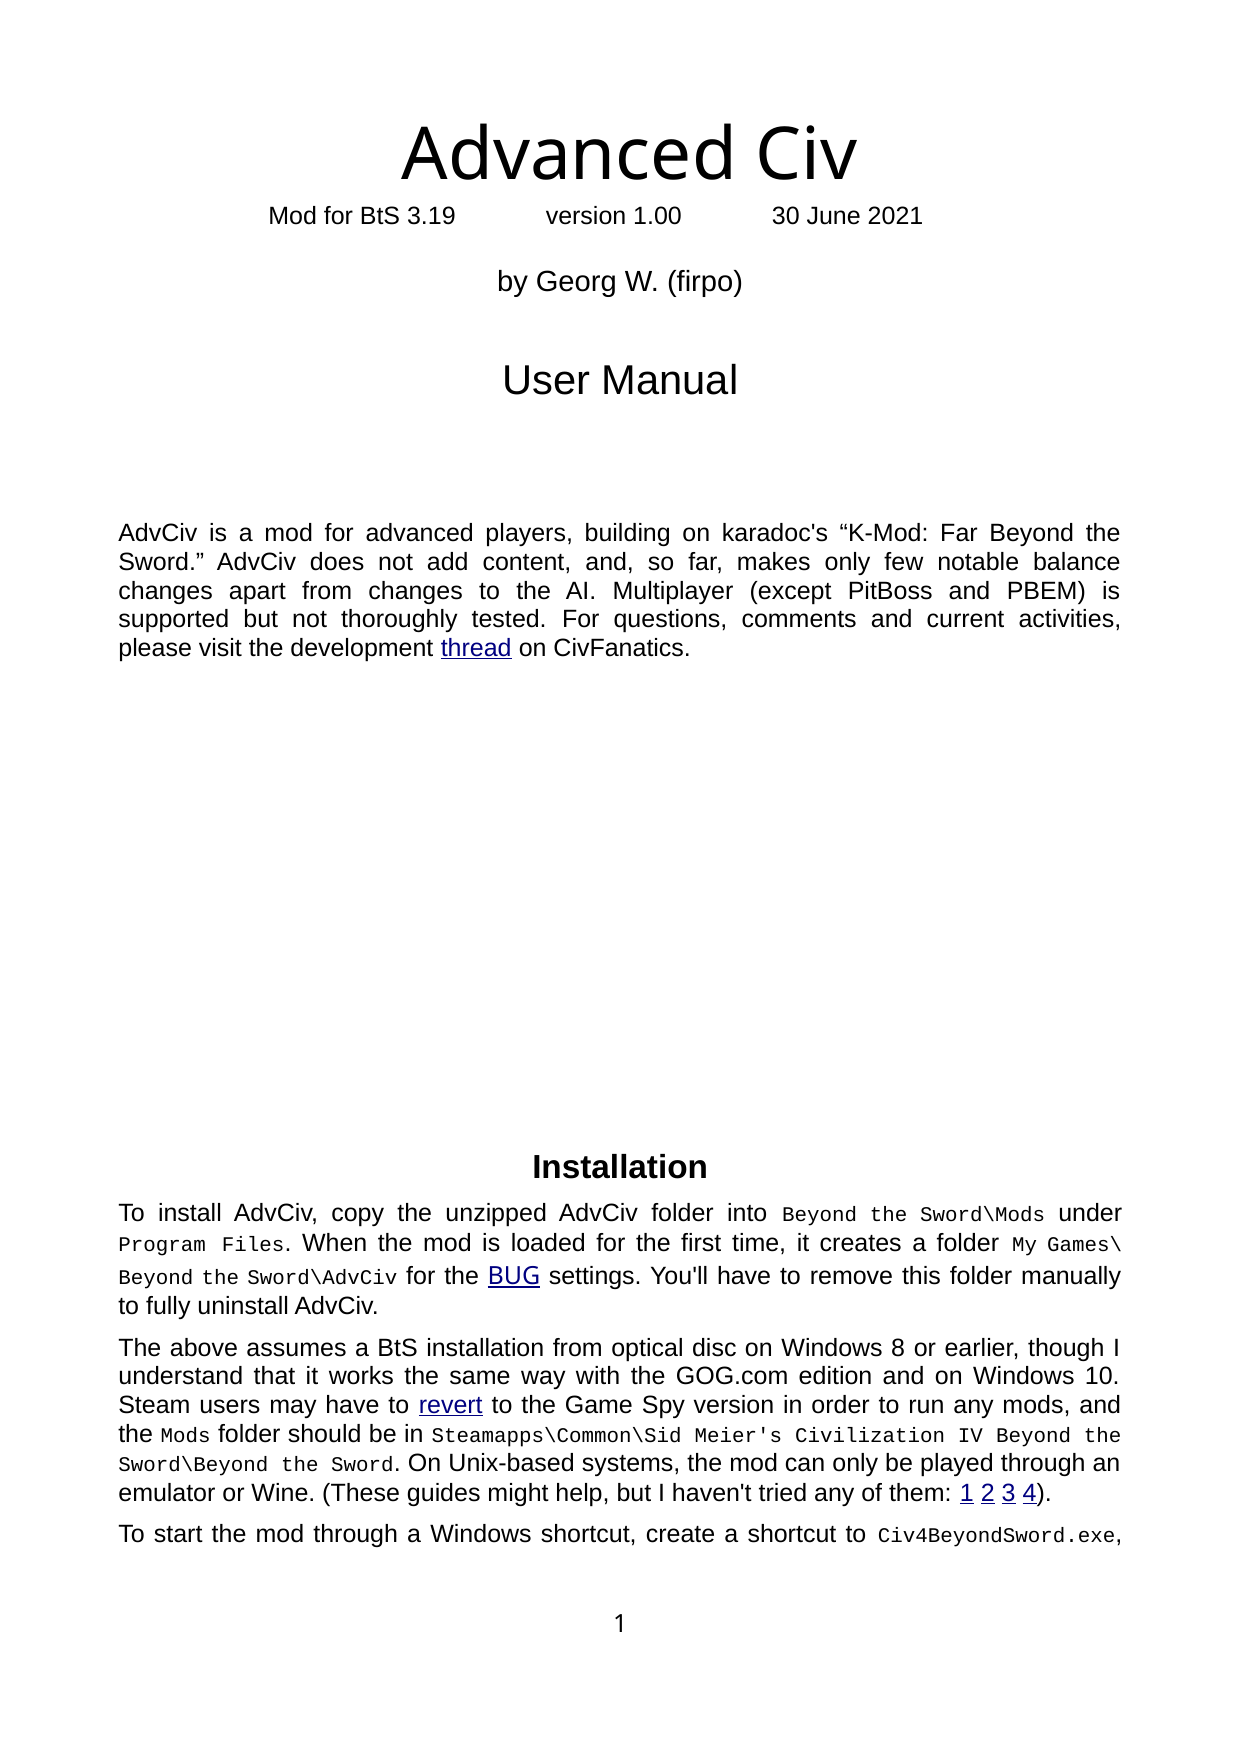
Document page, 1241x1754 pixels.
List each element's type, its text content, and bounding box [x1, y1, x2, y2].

subtitle Installation [118, 1147, 1122, 1185]
text by Georg W. (firpo) [118, 264, 1122, 298]
text AdvCiv is a mod for advanced players, building on karadoc's “K-Mod: Far Beyond the Sword.” AdvCiv does not add content, and, so far, makes only few notable balance changes apart from changes to the AI. Multiplayer (except PitBoss and PBEM) is supported but not thoroughly tested. For questions, comments and current activities, please visit the development thread on CivFanatics. [118, 518, 1122, 662]
text To install AdvCiv, copy the unzipped AdvCiv folder into Beyond the Sword\Mods under Program Files. When the mod is loaded for the first time, it creates a folder My Games\Beyond the Sword\AdvCiv for the BUG settings. You'll have to remove this folder manually to fully uninstall AdvCiv. [118, 1198, 1122, 1320]
text The above assumes a BtS installation from optical disc on Windows 8 or earlier, though I understand that it works the same way with the GOG.com edition and on Windows 10. Steam users may have to revert to the Game Spy version in order to run any mods, and the Mods folder should be in Steamapps\Common\Sid Meier's Civilization IV Beyond the Sword\Beyond the Sword. On Unix-based systems, the mod can only be played through an emulator or Wine. (These guides might help, but I haven't tried any of them: 1 2 3 4). [118, 1332, 1122, 1507]
text User Manual [118, 355, 1122, 403]
text Advanced Civ [118, 118, 1122, 195]
text Mod for BtS 3.19 version 1.00 30 June 2021 [118, 201, 1122, 229]
text To start the mod through a Windows shortcut, create a shortcut to Civ4BeyondSword.exe, [118, 1519, 1122, 1549]
